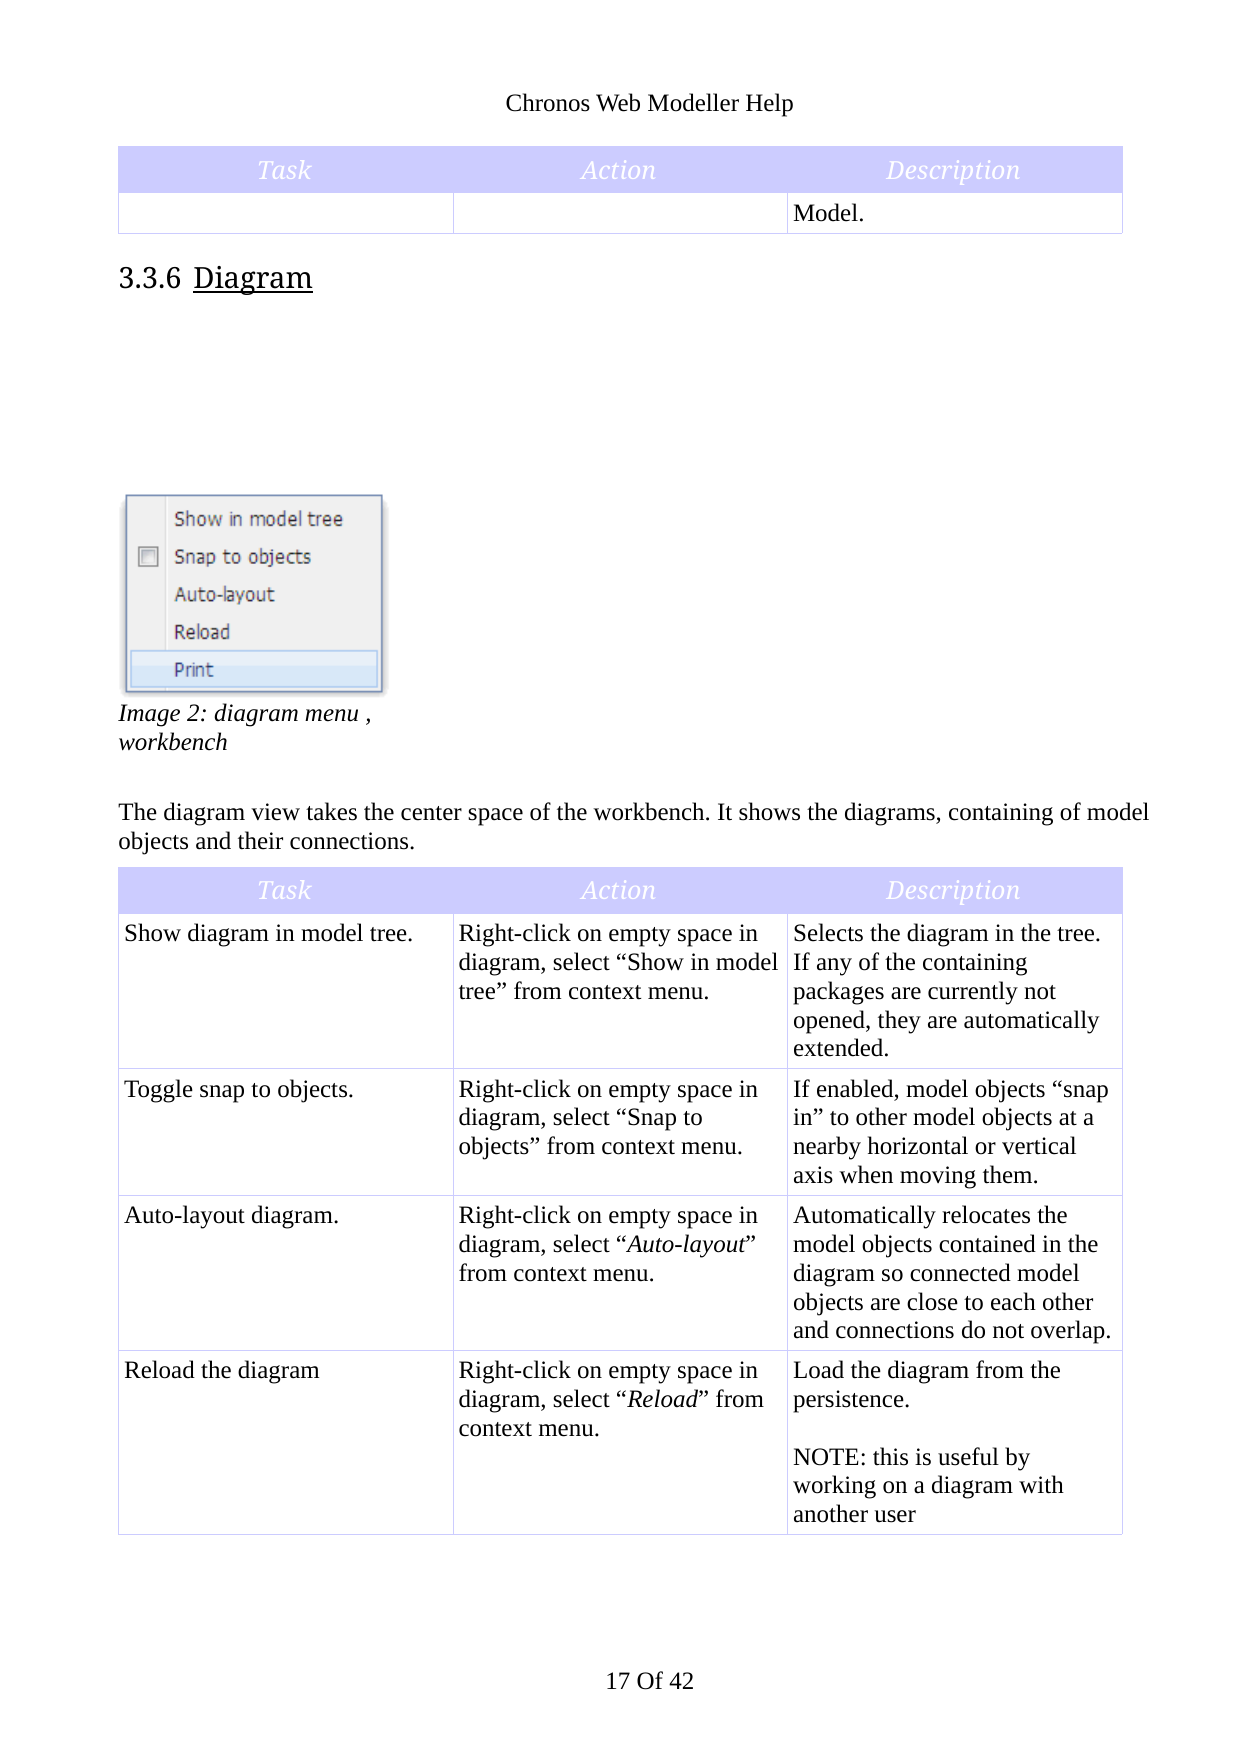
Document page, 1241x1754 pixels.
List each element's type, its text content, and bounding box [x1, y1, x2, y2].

table_header Task [119, 868, 453, 913]
table_header Description [788, 868, 1122, 913]
subtitle Diagram [118, 257, 1181, 297]
table_header Description [788, 147, 1122, 192]
table_cell Show diagram in model tree. [119, 914, 453, 1068]
text Image 2: diagram menu , workbench [118, 699, 396, 756]
table_cell Reload the diagram [119, 1351, 453, 1534]
text The diagram view takes the center space of the workbench. It shows the diagrams, containing of model objects and their connections. [118, 797, 1181, 854]
table_cell Right-click on empty space in diagram, select “Reload” from context menu. [454, 1351, 787, 1534]
table_cell Selects the diagram in the tree. If any of the containing packages are currently not opened, they are automatically extended. [788, 914, 1122, 1068]
table_header Task [119, 147, 453, 192]
table_cell Toggle snap to objects. [119, 1069, 453, 1194]
table_cell Model. [788, 193, 1122, 232]
table_cell [119, 193, 453, 232]
table_cell [454, 193, 787, 232]
table_cell Automatically relocates the model objects contained in the diagram so connected model objects are close to each other and connections do not overlap. [788, 1196, 1122, 1350]
table_cell Right-click on empty space in diagram, select “Show in model tree” from context menu. [454, 914, 787, 1068]
table_cell If enabled, model objects “snap in” to other model objects at a nearby horizontal or vertical axis when moving them. [788, 1069, 1122, 1194]
table_header Action [454, 868, 787, 913]
table_cell Load the diagram from the persistence. NOTE: this is useful by working on a diagram with another user [788, 1351, 1122, 1534]
table_cell Right-click on empty space in diagram, select “Auto-layout” from context menu. [454, 1196, 787, 1350]
picture [118, 487, 397, 699]
table_cell Right-click on empty space in diagram, select “Snap to objects” from context menu. [454, 1069, 787, 1194]
table_cell Auto-layout diagram. [119, 1196, 453, 1350]
table_header Action [454, 147, 787, 192]
